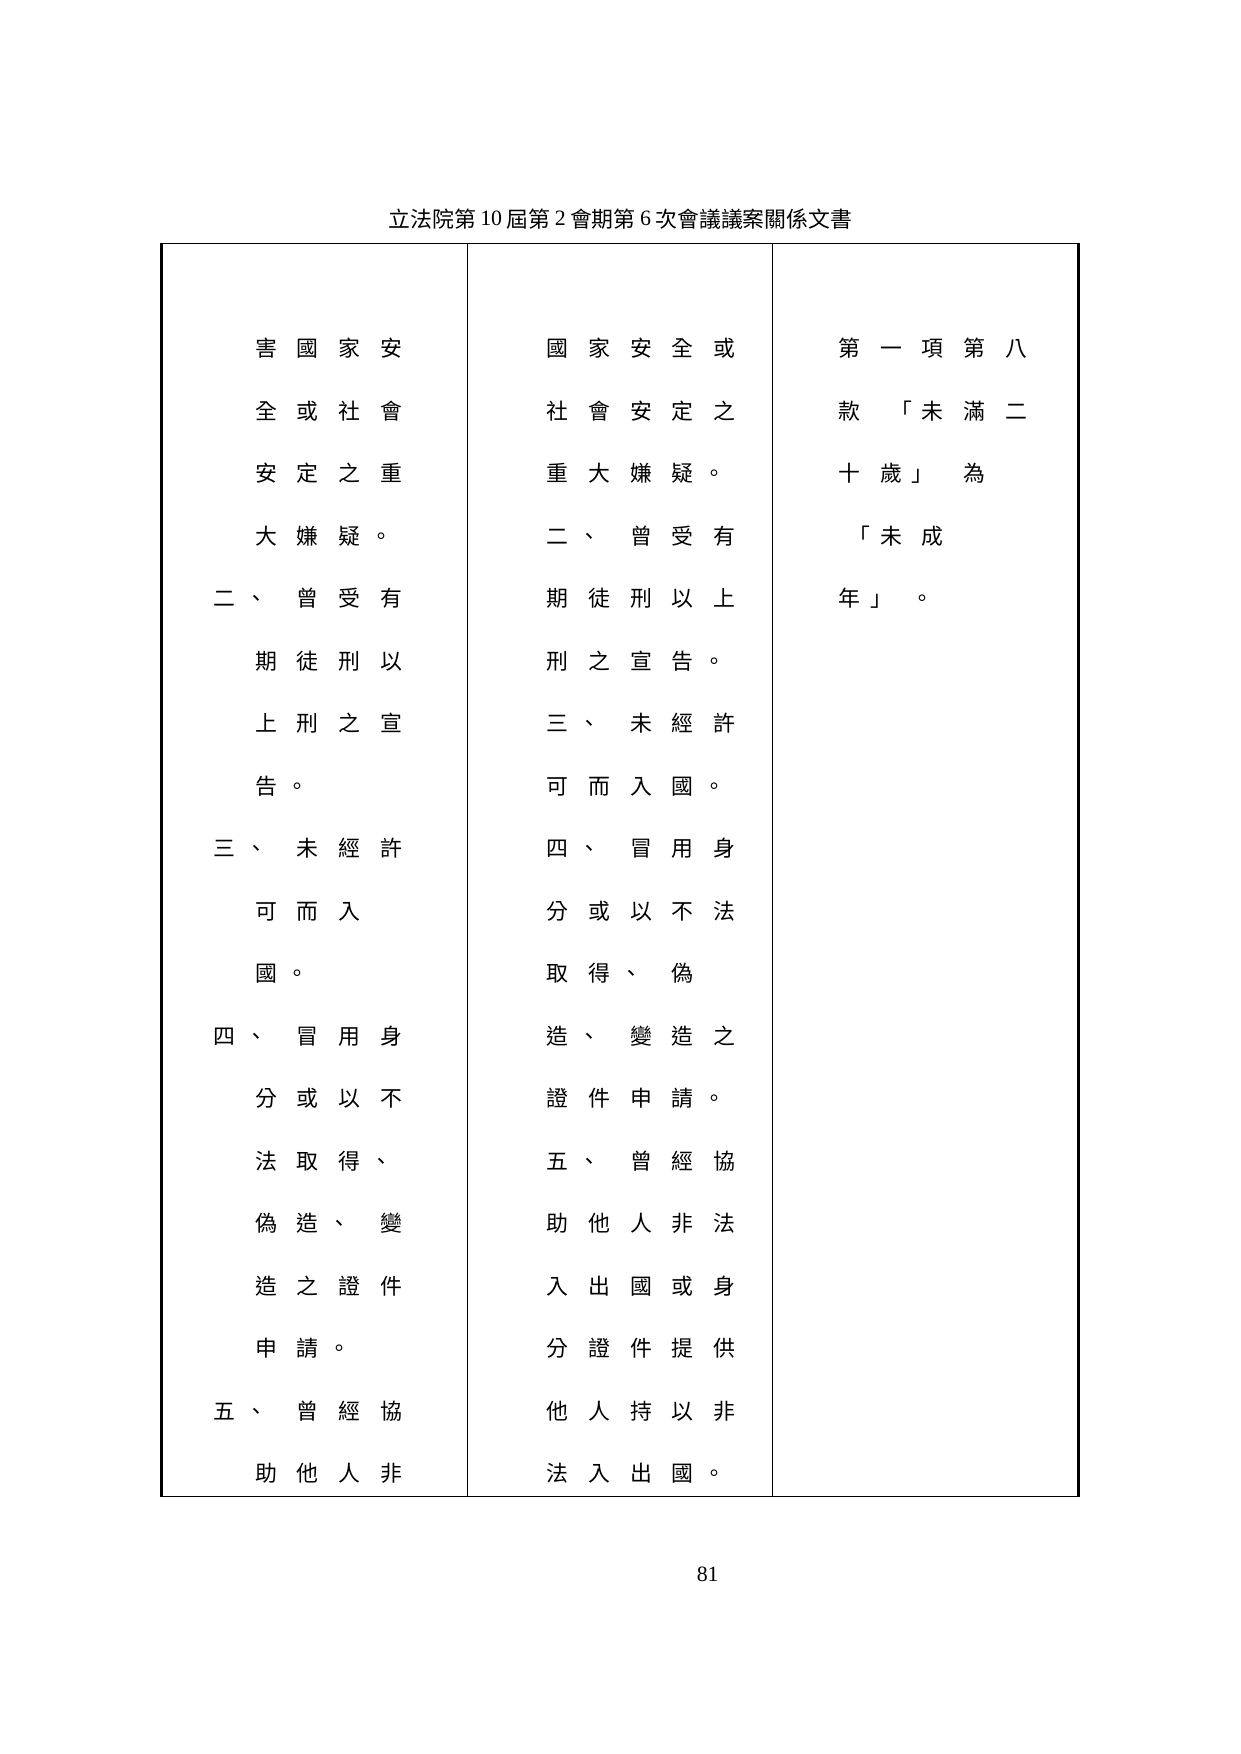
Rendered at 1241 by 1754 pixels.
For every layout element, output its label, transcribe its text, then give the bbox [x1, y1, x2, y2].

table_cell 害國家安全或社會安定之重大嫌疑。 二、曾受有期徒刑以上刑之宣告。 三、未經許可而入國。 四、冒用身分或以不法取得、偽造、變造之證件申請。 五、曾經協助他人非 [163, 244, 467, 1496]
table_cell 第一項第八款「未滿二十歲」為「未成年」。 [773, 244, 1077, 1496]
table_cell 國家安全或社會安定之重大嫌疑。 二、曾受有期徒刑以上刑之宣告。 三、未經許可而入國。 四、冒用身分或以不法取得、偽造、變造之證件申請。 五、曾經協助他人非法入出國或身分證件提供他人持以非法入出國。 [468, 244, 772, 1496]
